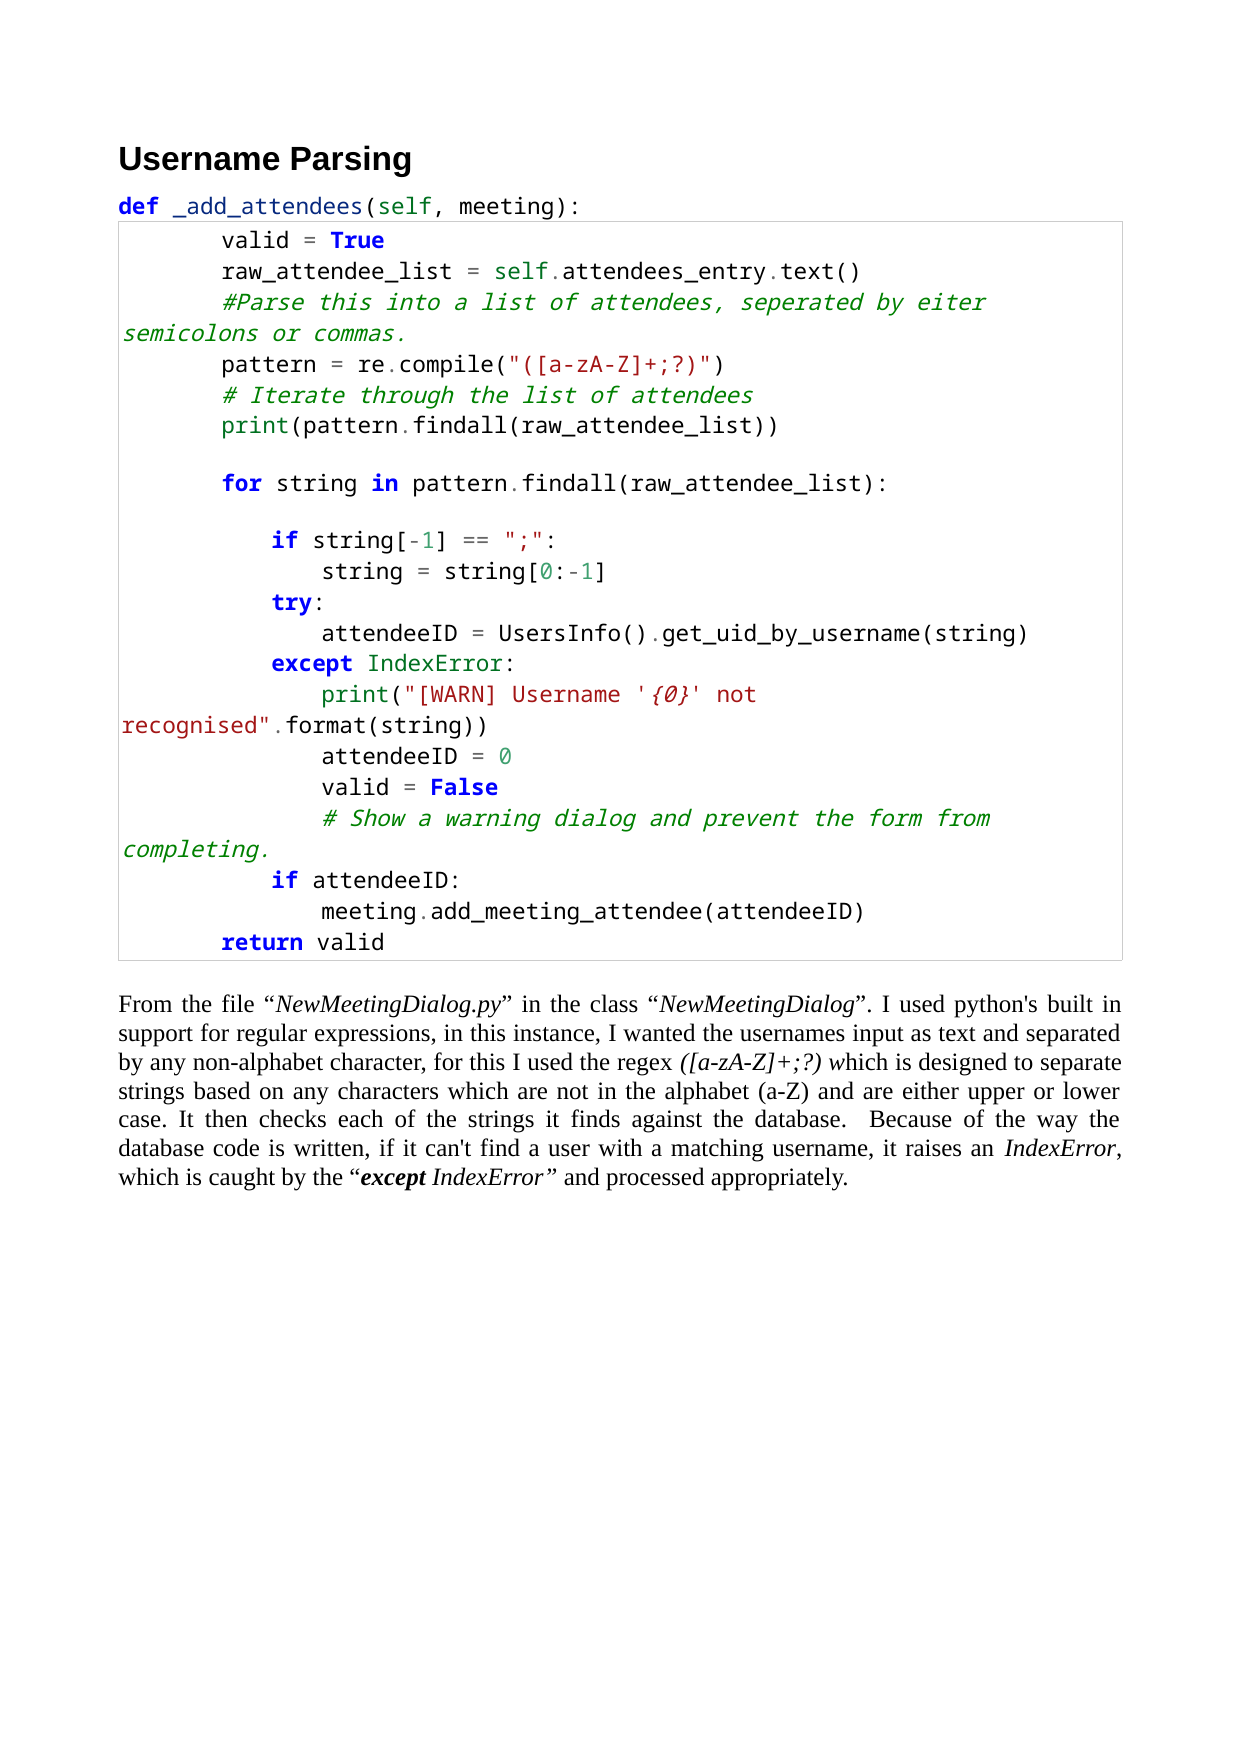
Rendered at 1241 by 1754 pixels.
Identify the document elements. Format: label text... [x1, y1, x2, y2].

text if attendeeID: [119, 861, 1122, 892]
text From the file “NewMeetingDialog.py” in the class “NewMeetingDialog”. I used python's built in support for regular expressions, in this instance, I wanted the usernames input as text and separated by any non-alphabet character, for this I used the regex ([a-zA-Z]+;?) which is designed to separate strings based on any characters which are not in the alphabet (a-Z) and are either upper or lower case. It then checks each of the strings it finds against the database. Because of the way the database code is written, if it can't find a user with a matching username, it raises an IndexError, which is caught by the “except IndexError” and processed appropriately. [118, 989, 1122, 1191]
subtitle Username Parsing [118, 139, 1122, 178]
text print(pattern.findall(raw_attendee_list)) [119, 407, 1122, 441]
text attendeeID = 0 [119, 737, 1122, 768]
text valid = True [119, 222, 1122, 252]
text valid = False [119, 768, 1122, 799]
text try: [119, 583, 1122, 614]
text raw_attendee_list = self.attendees_entry.text() [119, 252, 1122, 283]
text def _add_attendees(self, meeting): [118, 190, 1122, 221]
text pattern = re.compile("([a-zA-Z]+;?)") [119, 345, 1122, 376]
text #Parse this into a list of attendees, seperated by eiter semicolons or commas. [119, 283, 1122, 345]
text for string in pattern.findall(raw_attendee_list): [119, 464, 1122, 498]
text return valid [119, 923, 1122, 960]
text except IndexError: [119, 644, 1122, 676]
text if string[-1] == ";": [119, 521, 1122, 552]
text print("[WARN] Username '{0}' not recognised".format(string)) [119, 676, 1122, 737]
text meeting.add_meeting_attendee(attendeeID) [119, 892, 1122, 923]
text # Iterate through the list of attendees [119, 376, 1122, 407]
text # Show a warning dialog and prevent the form from completing. [119, 799, 1122, 861]
text attendeeID = UsersInfo().get_uid_by_username(string) [119, 614, 1122, 644]
text string = string[0:-1] [119, 552, 1122, 583]
